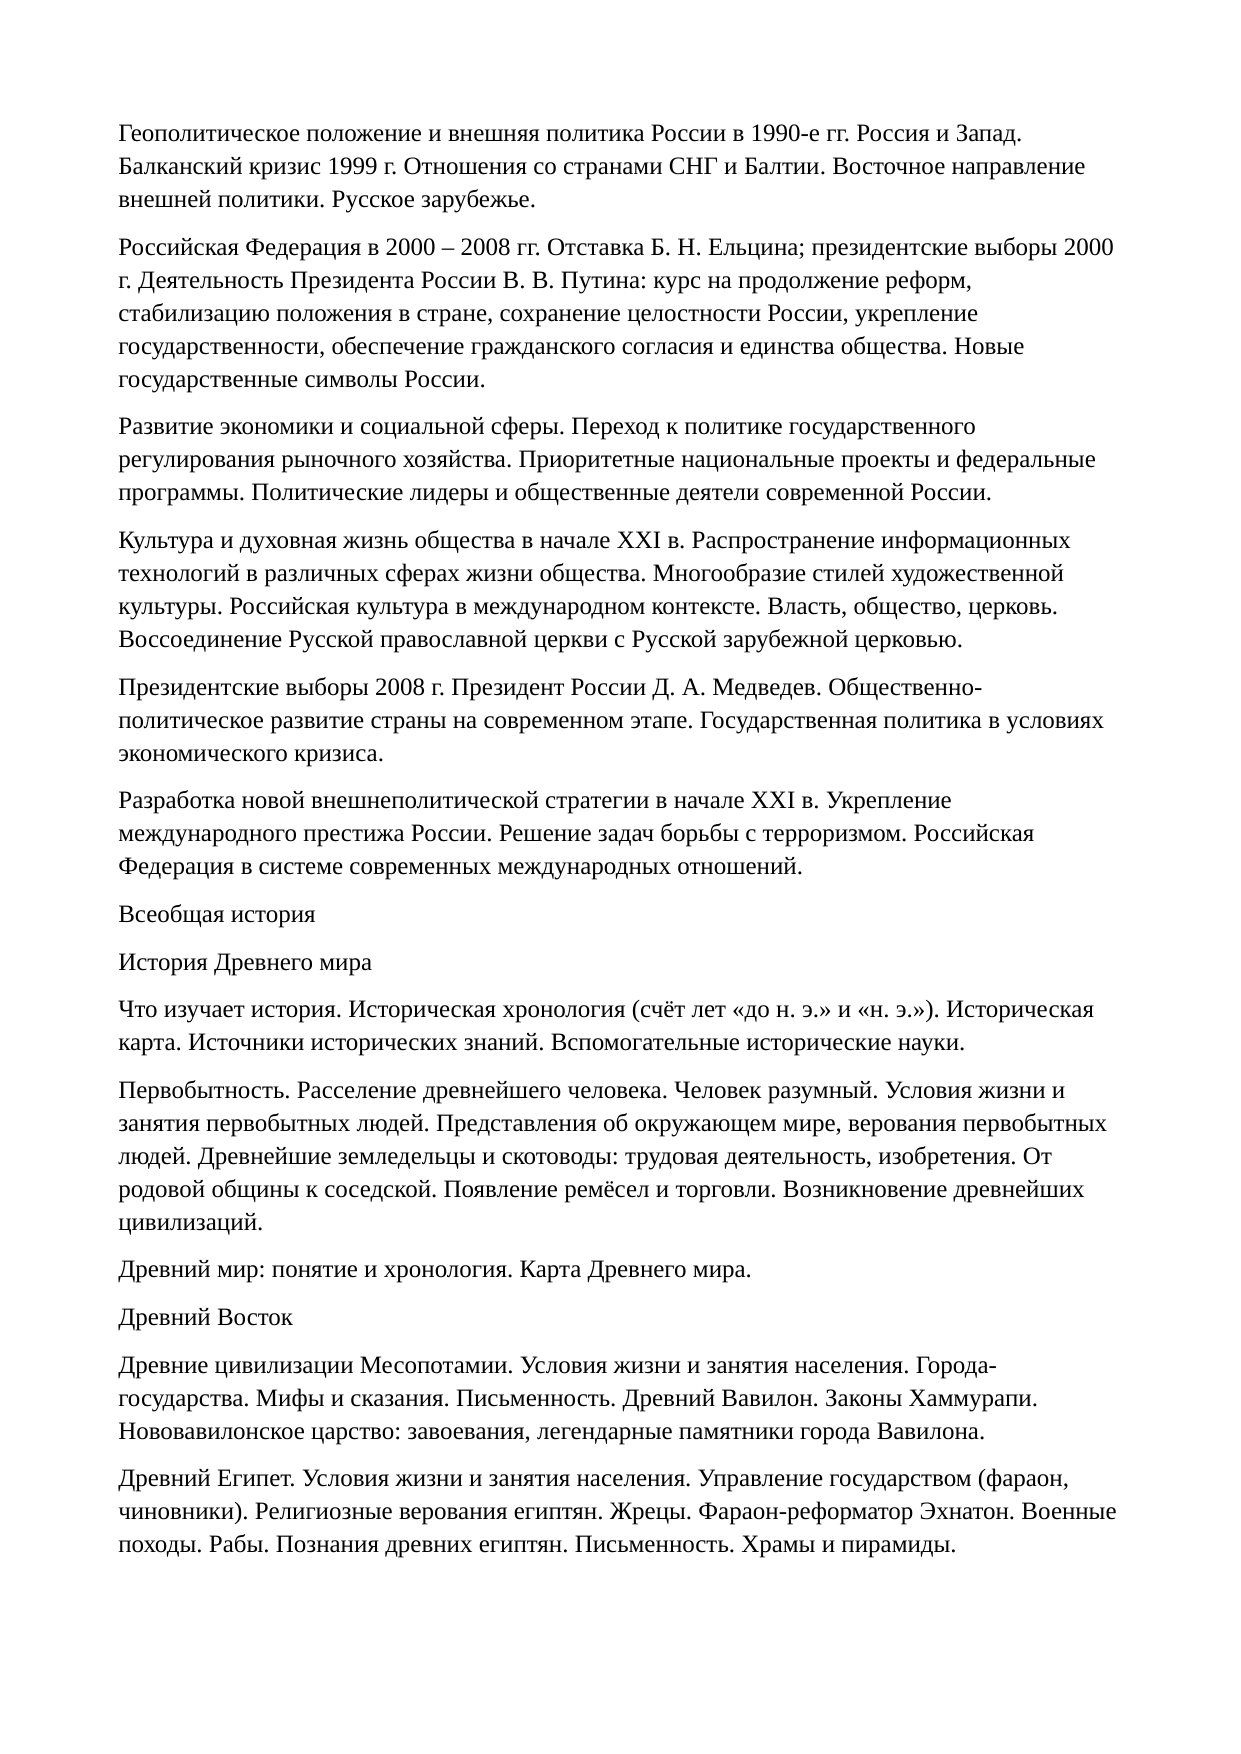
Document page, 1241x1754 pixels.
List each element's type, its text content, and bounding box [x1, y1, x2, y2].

text Геополитическое положение и внешняя политика России в 1990-е гг. Россия и Запад. Балканский кризис 1999 г. Отношения со странами СНГ и Балтии. Восточное направление внешней политики. Русское зарубежье. [118, 118, 1122, 213]
text Разработка новой внешнеполитической стратегии в начале XXI в. Укрепление международного престижа России. Решение задач борьбы с терроризмом. Российская Федерация в системе современных международных отношений. [118, 785, 1122, 880]
text Культура и духовная жизнь общества в начале XXI в. Распространение информационных технологий в различных сферах жизни общества. Многообразие стилей художественной культуры. Российская культура в международном контексте. Власть, общество, церковь. Воссоединение Русской православной церкви с Русской зарубежной церковью. [118, 525, 1122, 653]
text Президентские выборы 2008 г. Президент России Д. А. Медведев. Общественно-политическое развитие страны на современном этапе. Государственная политика в условиях экономического кризиса. [118, 672, 1122, 767]
text Древние цивилизации Месопотамии. Условия жизни и занятия населения. Города-государства. Мифы и сказания. Письменность. Древний Вавилон. Законы Хаммурапи. Нововавилонское царство: завоевания, легендарные памятники города Вавилона. [118, 1350, 1122, 1444]
text Первобытность. Расселение древнейшего человека. Человек разумный. Условия жизни и занятия первобытных людей. Представления об окружающем мире, верования первобытных людей. Древнейшие земледельцы и скотоводы: трудовая деятельность, изобретения. От родовой общины к соседской. Появление ремёсел и торговли. Возникновение древнейших цивилизаций. [118, 1075, 1122, 1236]
text Российская Федерация в 2000 – 2008 гг. Отставка Б. Н. Ельцина; президентские выборы 2000 г. Деятельность Президента России В. В. Путина: курс на продолжение реформ, стабилизацию положения в стране, сохранение целостности России, укрепление государственности, обеспечение гражданского согласия и единства общества. Новые государственные символы России. [118, 232, 1122, 393]
text Древний мир: понятие и хронология. Карта Древнего мира. [118, 1254, 1122, 1283]
text Что изучает история. Историческая хронология (счёт лет «до н. э.» и «н. э.»). Историческая карта. Источники исторических знаний. Вспомогательные исторические науки. [118, 994, 1122, 1056]
text Развитие экономики и социальной сферы. Переход к политике государственного регулирования рыночного хозяйства. Приоритетные национальные проекты и федеральные программы. Политические лидеры и общественные деятели современной России. [118, 411, 1122, 506]
text Древний Египет. Условия жизни и занятия населения. Управление государством (фараон, чиновники). Религиозные верования египтян. Жрецы. Фараон-реформатор Эхнатон. Военные походы. Рабы. Познания древних египтян. Письменность. Храмы и пирамиды. [118, 1463, 1122, 1558]
text История Древнего мира [118, 947, 1122, 975]
text Древний Восток [118, 1302, 1122, 1331]
text Всеобщая история [118, 899, 1122, 928]
